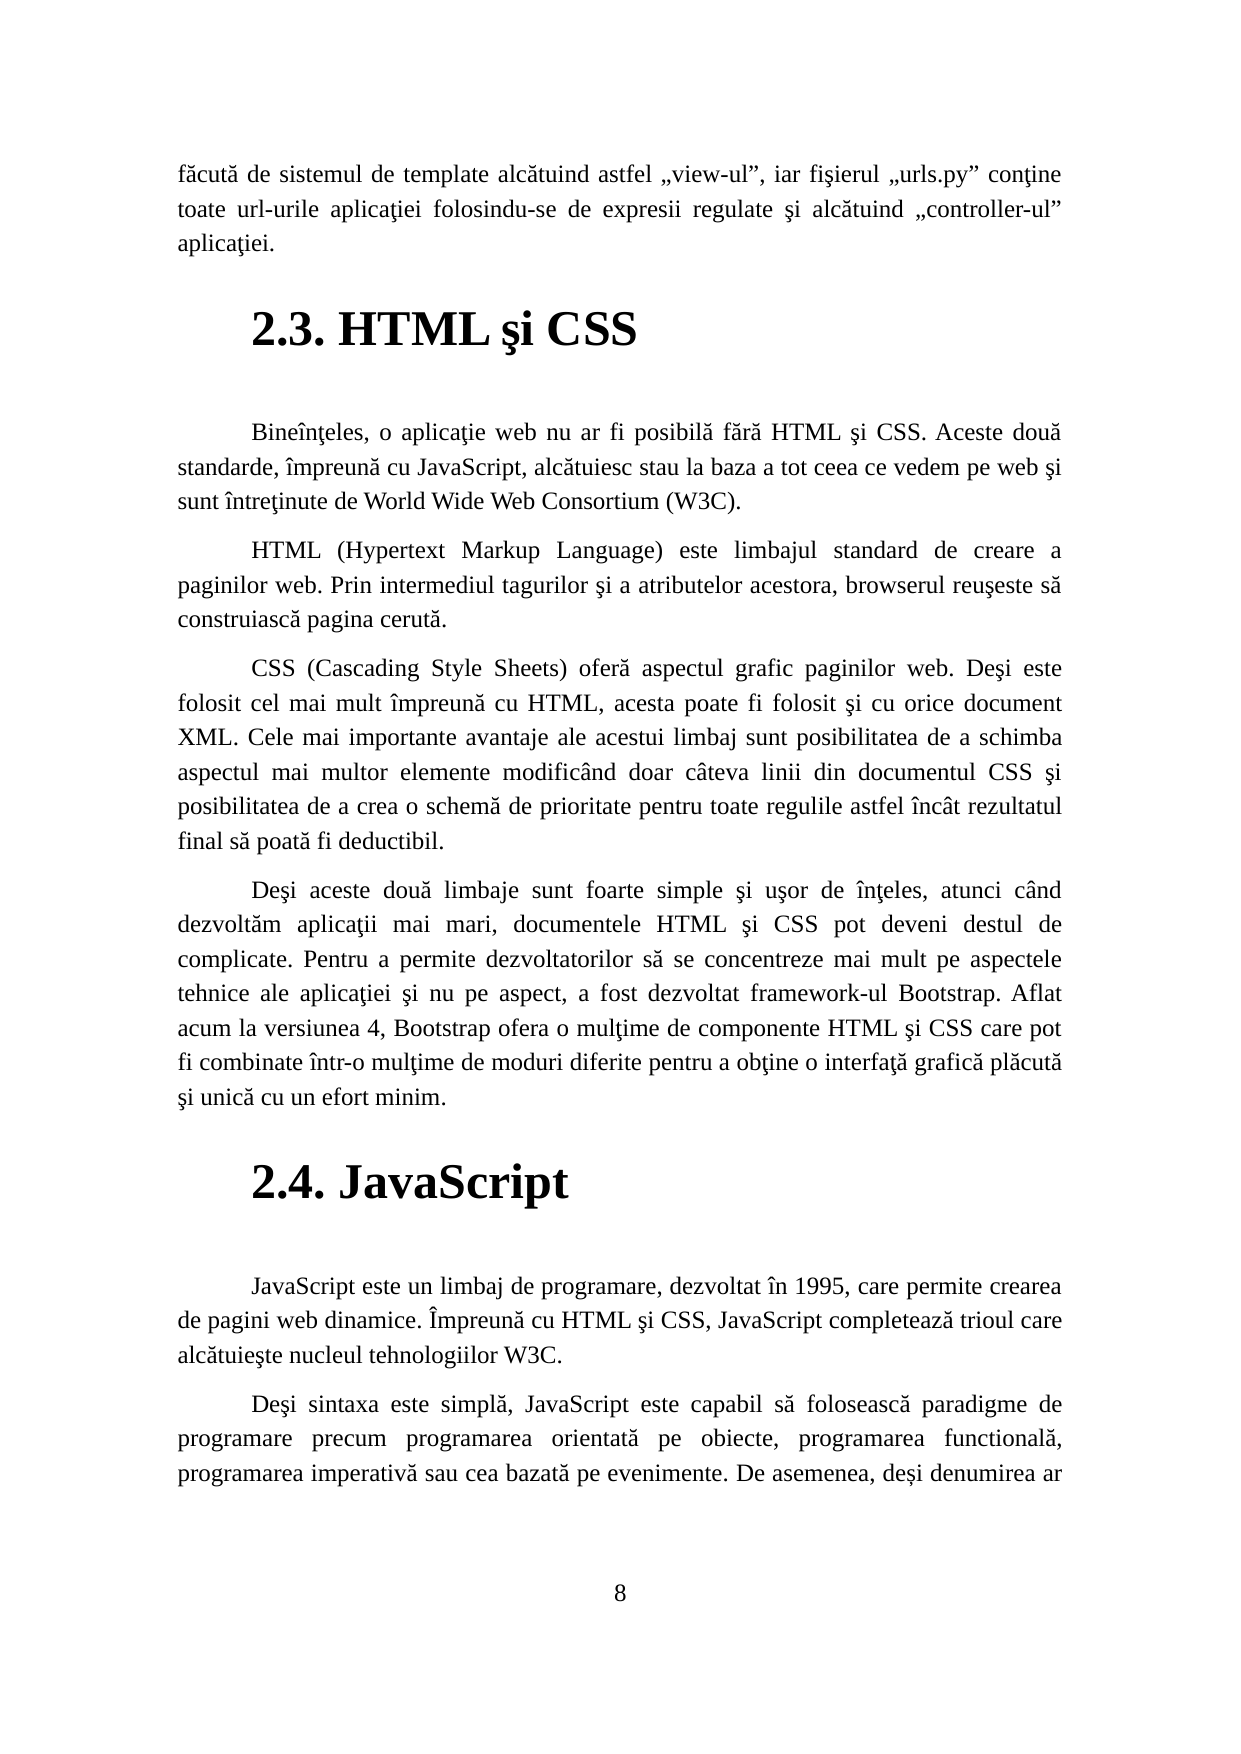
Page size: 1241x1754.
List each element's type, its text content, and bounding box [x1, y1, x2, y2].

text făcută de sistemul de template alcătuind astfel „view-ul”, iar fişierul „urls.py” conţine toate url-urile aplicaţiei folosindu-se de expresii regulate şi alcătuind „controller-ul” aplicaţiei. [177, 159, 1063, 257]
subtitle 2.3. HTML şi CSS [177, 298, 1063, 356]
text Bineînţeles, o aplicaţie web nu ar fi posibilă fără HTML şi CSS. Aceste două standarde, împreună cu JavaScript, alcătuiesc stau la baza a tot ceea ce vedem pe web şi sunt întreţinute de World Wide Web Consortium (W3C). [177, 417, 1063, 515]
text HTML (Hypertext Markup Language) este limbajul standard de creare a paginilor web. Prin intermediul tagurilor şi a atributelor acestora, browserul reuşeste să construiască pagina cerută. [177, 535, 1063, 633]
text Deşi aceste două limbaje sunt foarte simple şi uşor de înţeles, atunci când dezvoltăm aplicaţii mai mari, documentele HTML şi CSS pot deveni destul de complicate. Pentru a permite dezvoltatorilor să se concentreze mai mult pe aspectele tehnice ale aplicaţiei şi nu pe aspect, a fost dezvoltat framework-ul Bootstrap. Aflat acum la versiunea 4, Bootstrap ofera o mulţime de componente HTML şi CSS care pot fi combinate într-o mulţime de moduri diferite pentru a obţine o interfaţă grafică plăcută şi unică cu un efort minim. [177, 875, 1063, 1111]
text CSS (Cascading Style Sheets) oferă aspectul grafic paginilor web. Deşi este folosit cel mai mult împreună cu HTML, acesta poate fi folosit şi cu orice document XML. Cele mai importante avantaje ale acestui limbaj sunt posibilitatea de a schimba aspectul mai multor elemente modificând doar câteva linii din documentul CSS şi posibilitatea de a crea o schemă de prioritate pentru toate regulile astfel încât rezultatul final să poată fi deductibil. [177, 653, 1063, 854]
text JavaScript este un limbaj de programare, dezvoltat în 1995, care permite crearea de pagini web dinamice. Împreună cu HTML şi CSS, JavaScript completează trioul care alcătuieşte nucleul tehnologiilor W3C. [177, 1271, 1063, 1368]
text Deşi sintaxa este simplă, JavaScript este capabil să folosească paradigme de programare precum programarea orientată pe obiecte, programarea functională, programarea imperativă sau cea bazată pe evenimente. De asemenea, deși denumirea ar [177, 1389, 1063, 1486]
subtitle 2.4. JavaScript [177, 1152, 1063, 1209]
